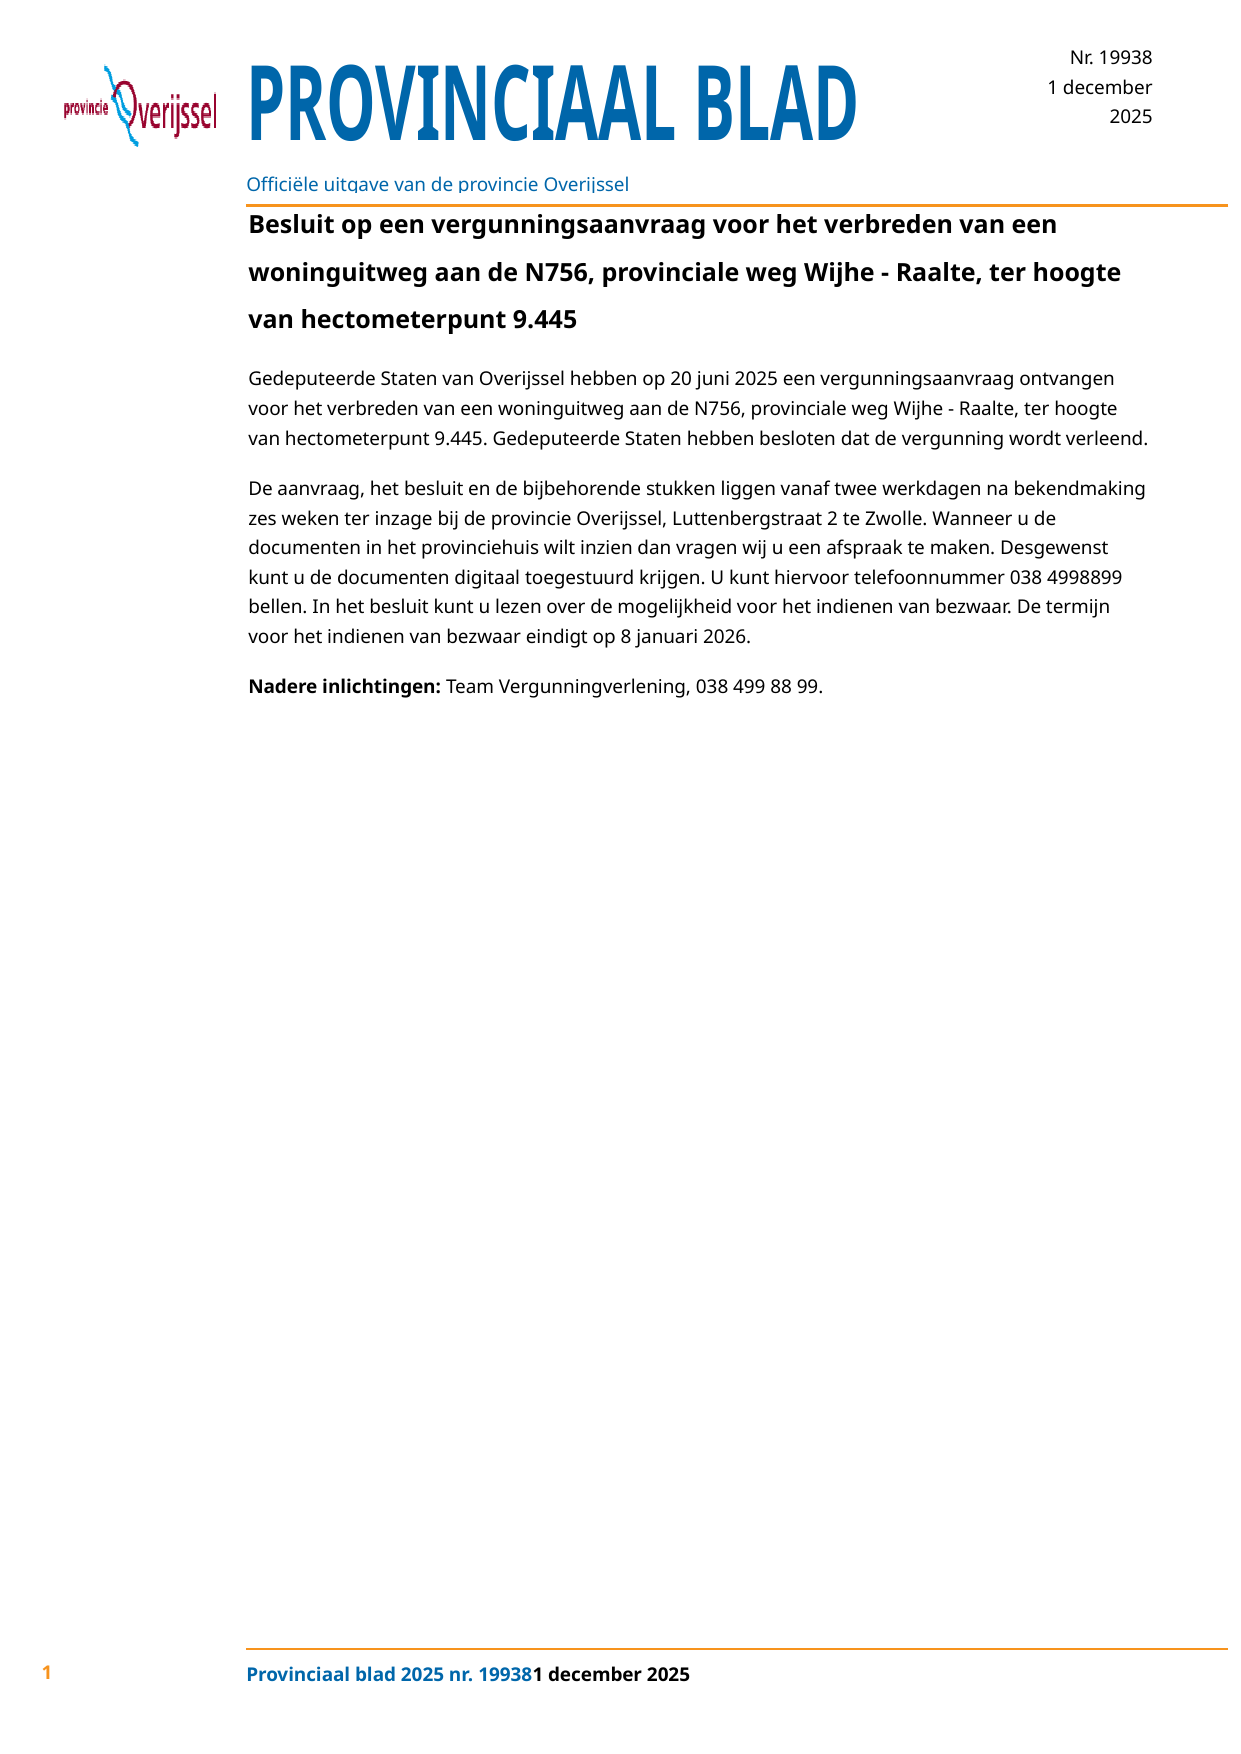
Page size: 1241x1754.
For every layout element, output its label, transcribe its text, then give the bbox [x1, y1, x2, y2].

text Besluit op een vergunningsaanvraag voor het verbreden van een woninguitweg aan de N756, provinciale weg Wijhe - Raalte, ter hoogte van hectometerpunt 9.445 [248, 207, 1152, 336]
text Gedeputeerde Staten van Overijssel hebben op 20 juni 2025 een vergunningsaanvraag ontvangen voor het verbreden van een woninguitweg aan de N756, provinciale weg Wijhe - Raalte, ter hoogte van hectometerpunt 9.445. Gedeputeerde Staten hebben besloten dat de vergunning wordt verleend. [248, 366, 1152, 450]
text Nadere inlichtingen: Team Vergunningverlening, 038 499 88 99. [248, 673, 1152, 699]
picture [41, 47, 231, 172]
text De aanvraag, het besluit en de bijbehorende stukken liggen vanaf twee werkdagen na bekendmaking zes weken ter inzage bij de provincie Overijssel, Luttenbergstraat 2 te Zwolle. Wanneer u de documenten in het provinciehuis wilt inzien dan vragen wij u een afspraak te maken. Desgewenst kunt u de documenten digitaal toegestuurd krijgen. U kunt hiervoor telefoonnummer 038 4998899 bellen. In het besluit kunt u lezen over de mogelijkheid voor het indienen van bezwaar. De termijn voor het indienen van bezwaar eindigt op 8 januari 2026. [248, 475, 1152, 649]
